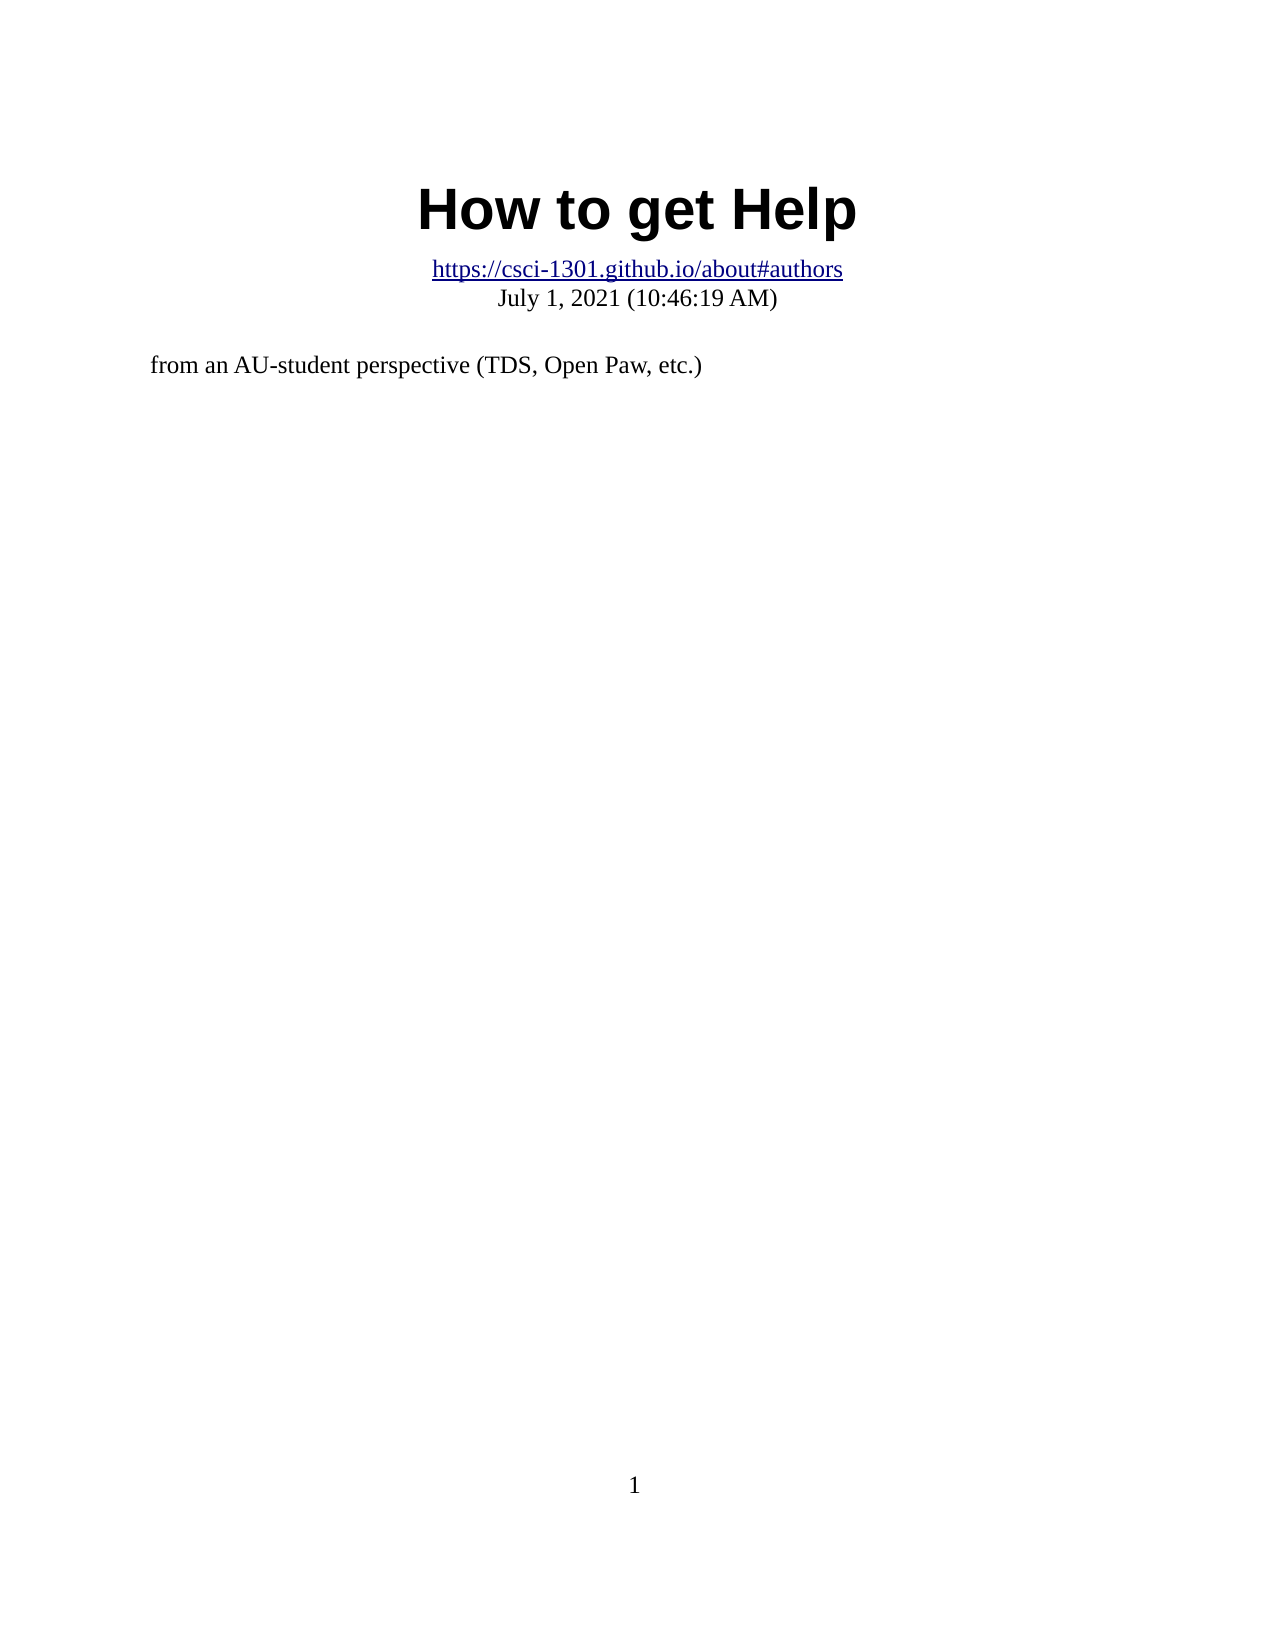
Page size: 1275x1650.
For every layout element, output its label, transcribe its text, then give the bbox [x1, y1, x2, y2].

text July 1, 2021 (10:46:19 AM) [150, 283, 1125, 312]
text from an AU-student perspective (TDS, Open Paw, etc.) [150, 350, 1125, 378]
text https://csci-1301.github.io/about#authors [150, 254, 1125, 283]
title How to get Help [150, 175, 1125, 242]
